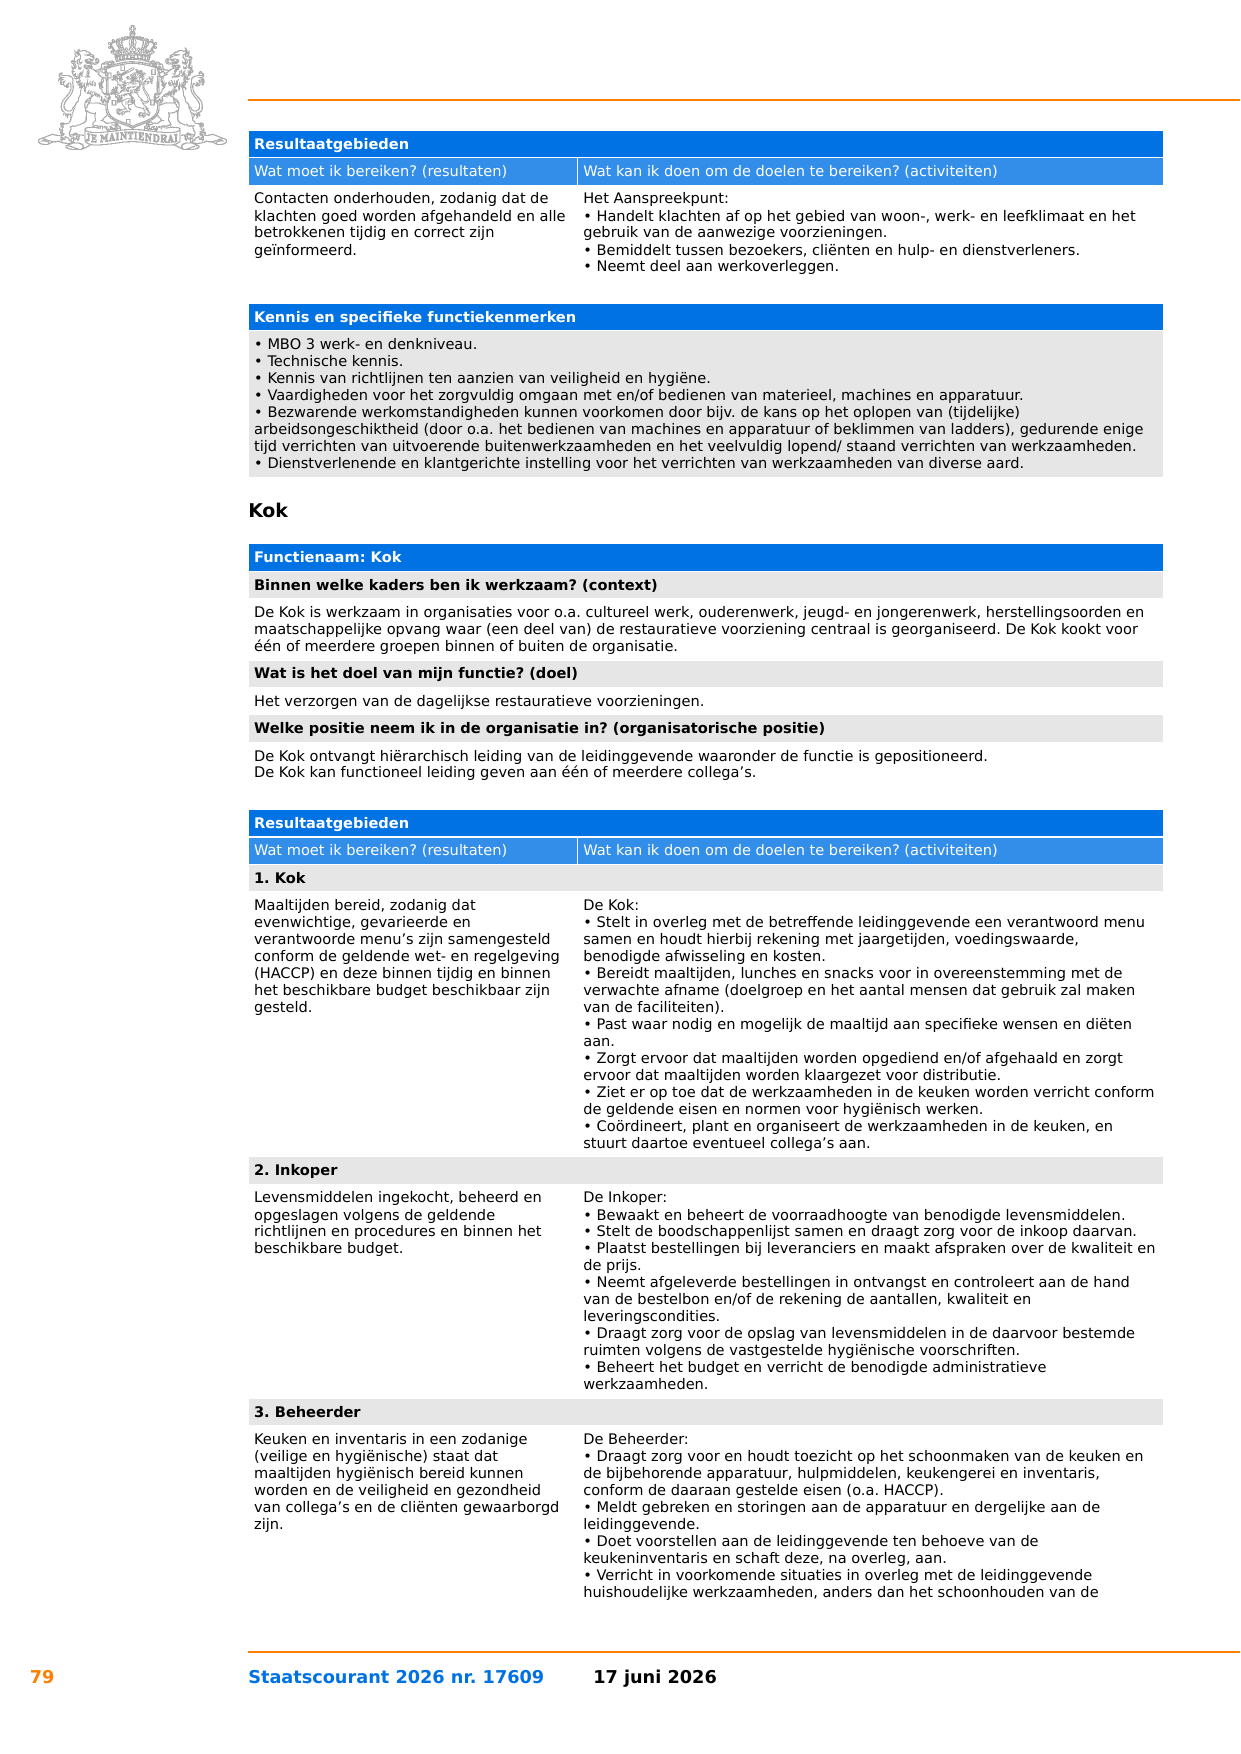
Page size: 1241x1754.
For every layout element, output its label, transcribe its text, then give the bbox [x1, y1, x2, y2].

picture [38, 25, 227, 150]
table_cell • MBO 3 werk- en denkniveau. • Technische kennis. • Kennis van richtlijnen ten aanzien van veiligheid en hygiëne. • Vaardigheden voor het zorgvuldig omgaan met en/of bedienen van materieel, machines en apparatuur. • Bezwarende werkomstandigheden kunnen voorkomen door bijv. de kans op het oplopen van (tijdelijke) arbeidsongeschiktheid (door o.a. het bedienen van machines en apparatuur of beklimmen van ladders), gedurende enige tijd verrichten van uitvoerende buitenwerkzaamheden en het veelvuldig lopend/ staand verrichten van werkzaamheden. • Dienstverlenende en klantgerichte instelling voor het verrichten van werkzaamheden van diverse aard. [249, 331, 1163, 477]
table_cell Welke positie neem ik in de organisatie in? (organisatorische positie) [249, 715, 1163, 742]
table_cell 2. Inkoper [249, 1157, 1163, 1184]
table_header Resultaatgebieden [249, 131, 1163, 157]
table_cell De Inkoper: • Bewaakt en beheert de voorraadhoogte van benodigde levensmiddelen. • Stelt de boodschappenlijst samen en draagt zorg voor de inkoop daarvan. • Plaatst bestellingen bij leveranciers en maakt afspraken over de kwaliteit en de prijs. • Neemt afgeleverde bestellingen in ontvangst en controleert aan de hand van de bestelbon en/of de rekening de aantallen, kwaliteit en leveringscondities. • Draagt zorg voor de opslag van levensmiddelen in de daarvoor bestemde ruimten volgens de vastgestelde hygiënische voorschriften. • Beheert het budget en verricht de benodigde administratieve werkzaamheden. [578, 1185, 1163, 1398]
table_cell Wat kan ik doen om de doelen te bereiken? (activiteiten) [578, 158, 1163, 185]
table_cell De Kok is werkzaam in organisaties voor o.a. cultureel werk, ouderenwerk, jeugd- en jongerenwerk, herstellingsoorden en maatschappelijke opvang waar (een deel van) de restauratieve voorziening centraal is georganiseerd. De Kok kookt voor één of meerdere groepen binnen of buiten de organisatie. [249, 599, 1163, 659]
table_header Resultaatgebieden [249, 810, 1163, 836]
table_cell De Beheerder: • Draagt zorg voor en houdt toezicht op het schoonmaken van de keuken en de bijbehorende apparatuur, hulpmiddelen, keukengerei en inventaris, conform de daaraan gestelde eisen (o.a. HACCP). • Meldt gebreken en storingen aan de apparatuur en dergelijke aan de leidinggevende. • Doet voorstellen aan de leidinggevende ten behoeve van de keukeninventaris en schaft deze, na overleg, aan. • Verricht in voorkomende situaties in overleg met de leidinggevende huishoudelijke werkzaamheden, anders dan het schoonhouden van de [578, 1426, 1163, 1605]
table_header Functienaam: Kok [249, 544, 1163, 571]
table_cell Contacten onderhouden, zodanig dat de klachten goed worden afgehandeld en alle betrokkenen tijdig en correct zijn geïnformeerd. [249, 186, 577, 280]
table_cell 1. Kok [249, 865, 1163, 891]
table_cell Wat kan ik doen om de doelen te bereiken? (activiteiten) [578, 838, 1163, 864]
table_cell Keuken en inventaris in een zodanige (veilige en hygiënische) staat dat maaltijden hygiënisch bereid kunnen worden en de veiligheid en gezondheid van collega’s en de cliënten gewaarborgd zijn. [249, 1426, 577, 1605]
table_header Kennis en specifieke functiekenmerken [249, 304, 1163, 330]
table_cell Levensmiddelen ingekocht, beheerd en opgeslagen volgens de geldende richtlijnen en procedures en binnen het beschikbare budget. [249, 1185, 577, 1398]
table_cell Binnen welke kaders ben ik werkzaam? (context) [249, 572, 1163, 598]
subtitle Kok [248, 499, 1163, 521]
table_cell Maaltijden bereid, zodanig dat evenwichtige, gevarieerde en verantwoorde menu’s zijn samengesteld conform de geldende wet- en regelgeving (HACCP) en deze binnen tijdig en binnen het beschikbare budget beschikbaar zijn gesteld. [249, 892, 577, 1156]
table_cell De Kok ontvangt hiërarchisch leiding van de leidinggevende waaronder de functie is gepositioneerd. De Kok kan functioneel leiding geven aan één of meerdere collega’s. [249, 743, 1163, 786]
table_cell Wat moet ik bereiken? (resultaten) [249, 838, 577, 864]
table_cell Wat moet ik bereiken? (resultaten) [249, 158, 577, 185]
table_cell Het Aanspreekpunt: • Handelt klachten af op het gebied van woon-, werk- en leefklimaat en het gebruik van de aanwezige voorzieningen. • Bemiddelt tussen bezoekers, cliënten en hulp- en dienstverleners. • Neemt deel aan werkoverleggen. [578, 186, 1163, 280]
table_cell Het verzorgen van de dagelijkse restauratieve voorzieningen. [249, 688, 1163, 714]
table_cell 3. Beheerder [249, 1399, 1163, 1425]
table_cell Wat is het doel van mijn functie? (doel) [249, 661, 1163, 687]
table_cell De Kok: • Stelt in overleg met de betreffende leidinggevende een verantwoord menu samen en houdt hierbij rekening met jaargetijden, voedingswaarde, benodigde afwisseling en kosten. • Bereidt maaltijden, lunches en snacks voor in overeenstemming met de verwachte afname (doelgroep en het aantal mensen dat gebruik zal maken van de faciliteiten). • Past waar nodig en mogelijk de maaltijd aan specifieke wensen en diëten aan. • Zorgt ervoor dat maaltijden worden opgediend en/of afgehaald en zorgt ervoor dat maaltijden worden klaargezet voor distributie. • Ziet er op toe dat de werkzaamheden in de keuken worden verricht conform de geldende eisen en normen voor hygiënisch werken. • Coördineert, plant en organiseert de werkzaamheden in de keuken, en stuurt daartoe eventueel collega’s aan. [578, 892, 1163, 1156]
